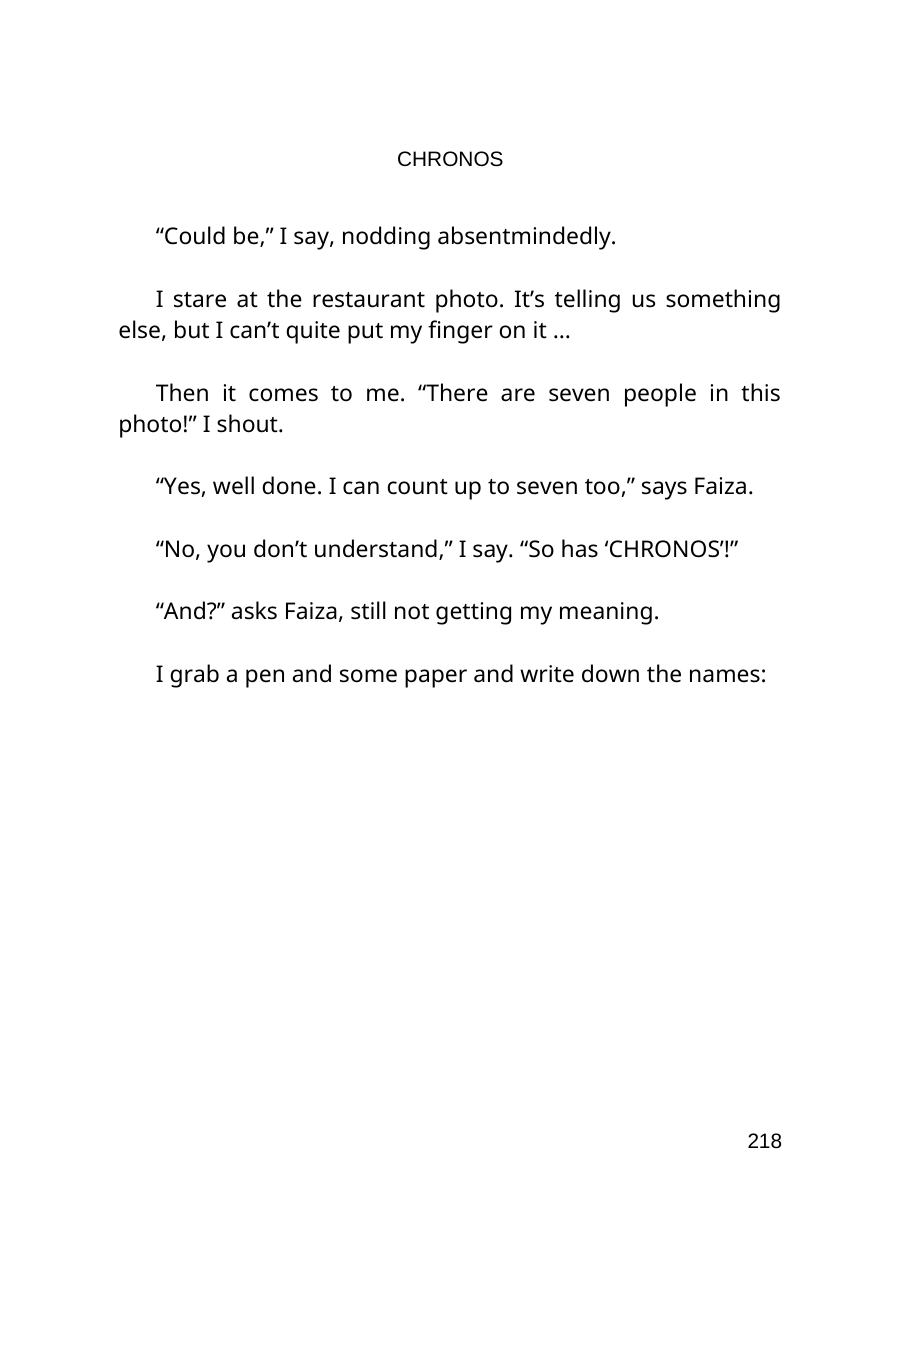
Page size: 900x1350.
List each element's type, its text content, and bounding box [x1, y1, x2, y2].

text “No, you don’t understand,” I say. “So has ‘CHRONOS’!” [118, 533, 782, 564]
text “Could be,” I say, nodding absentmindedly. [118, 220, 782, 251]
text “Yes, well done. I can count up to seven too,” says Faiza. [118, 470, 782, 501]
text I stare at the restaurant photo. It’s telling us something else, but I can’t quite put my finger on it … [118, 283, 782, 345]
text “And?” asks Faiza, still not getting my meaning. [118, 595, 782, 626]
text Then it comes to me. “There are seven people in this photo!” I shout. [118, 376, 782, 439]
text I grab a pen and some paper and write down the names: [118, 658, 782, 689]
